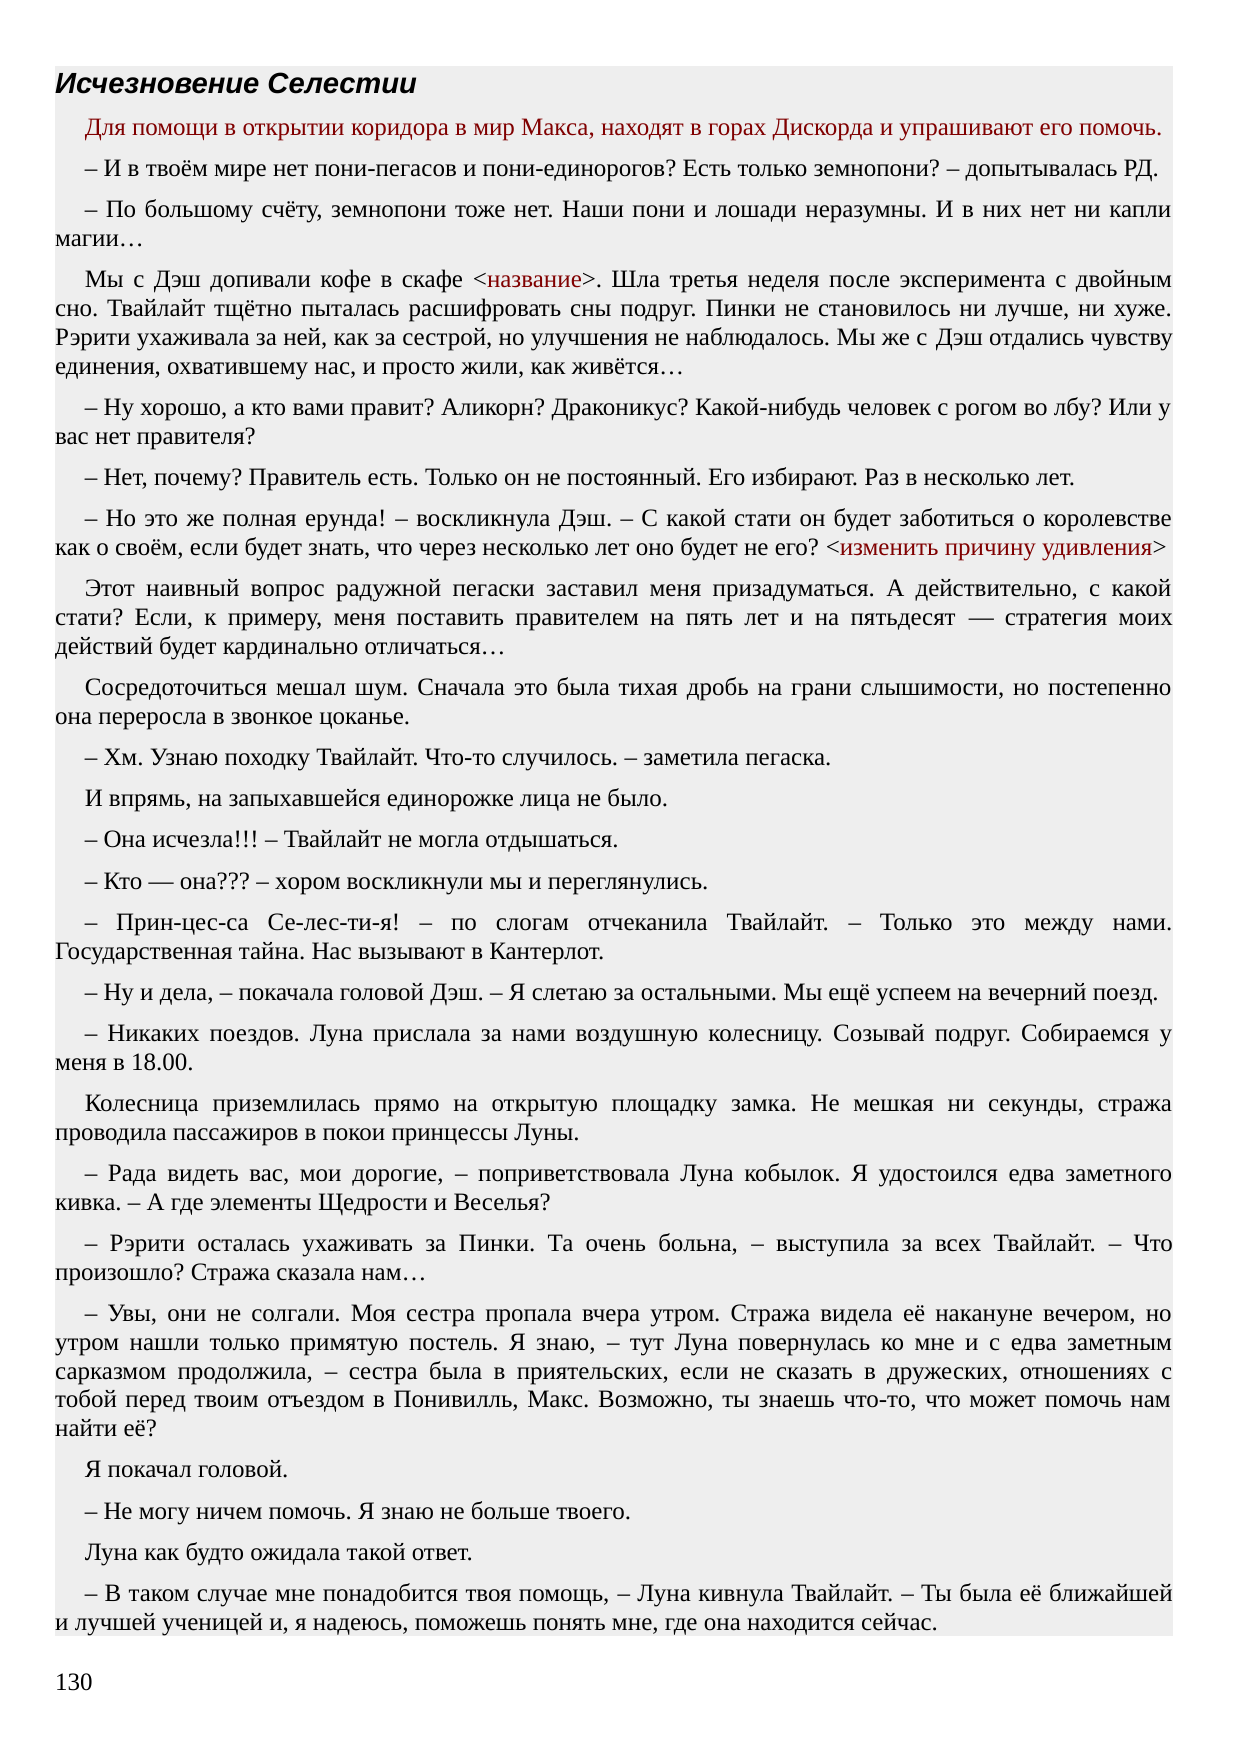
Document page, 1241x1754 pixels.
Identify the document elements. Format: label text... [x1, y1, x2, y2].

subtitle Исчезновение Селестии [55, 66, 1173, 99]
text Сосредоточиться мешал шум. Сначала это была тихая дробь на грани слышимости, но постепенно она переросла в звонкое цоканье. [55, 672, 1173, 729]
text Луна как будто ожидала такой ответ. [55, 1537, 1173, 1566]
text – Хм. Узнаю походку Твайлайт. Что-то случилось. – заметила пегаска. [55, 742, 1173, 771]
text – Нет, почему? Правитель есть. Только он не постоянный. Его избирают. Раз в несколько лет. [55, 462, 1173, 491]
text – Но это же полная ерунда! – воскликнула Дэш. – С какой стати он будет заботиться о королевстве как о своём, если будет знать, что через несколько лет оно будет не его? <изменить причину удивления> [55, 503, 1173, 561]
text – Кто — она??? – хором воскликнули мы и переглянулись. [55, 866, 1173, 894]
text – Рада видеть вас, мои дорогие, – поприветствовала Луна кобылок. Я удостоился едва заметного кивка. – А где элементы Щедрости и Веселья? [55, 1158, 1173, 1216]
text – Не могу ничем помочь. Я знаю не больше твоего. [55, 1496, 1173, 1524]
text – Никаких поездов. Луна прислала за нами воздушную колесницу. Созывай подруг. Собираемся у меня в 18.00. [55, 1018, 1173, 1076]
text – Прин-цес-са Се-лес-ти-я! – по слогам отчеканила Твайлайт. – Только это между нами. Государственная тайна. Нас вызывают в Кантерлот. [55, 907, 1173, 964]
text Я покачал головой. [55, 1454, 1173, 1483]
text Колесница приземлилась прямо на открытую площадку замка. Не мешкая ни секунды, стража проводила пассажиров в покои принцессы Луны. [55, 1088, 1173, 1146]
text – И в твоём мире нет пони-пегасов и пони-единорогов? Есть только земнопони? – допытывалась РД. [55, 153, 1173, 182]
text – Ну хорошо, а кто вами правит? Аликорн? Драконикус? Какой-нибудь человек с рогом во лбу? Или у вас нет правителя? [55, 392, 1173, 449]
text – Она исчезла!!! – Твайлайт не могла отдышаться. [55, 824, 1173, 853]
text Мы с Дэш допивали кофе в cкафе <название>. Шла третья неделя после эксперимента с двойным сно. Твайлайт тщётно пыталась расшифровать сны подруг. Пинки не становилось ни лучше, ни хуже. Рэрити ухаживала за ней, как за сестрой, но улучшения не наблюдалось. Мы же с Дэш отдались чувству единения, охватившему нас, и просто жили, как живётся… [55, 264, 1173, 379]
text – По большому счёту, земнопони тоже нет. Наши пони и лошади неразумны. И в них нет ни капли магии… [55, 194, 1173, 252]
text Этот наивный вопрос радужной пегаски заставил меня призадуматься. А действительно, с какой стати? Если, к примеру, меня поставить правителем на пять лет и на пятьдесят — стратегия моих действий будет кардинально отличаться… [55, 573, 1173, 659]
text – Увы, они не солгали. Моя сестра пропала вчера утром. Стража видела её накануне вечером, но утром нашли только примятую постель. Я знаю, – тут Луна повернулась ко мне и с едва заметным сарказмом продолжила, – сестра была в приятельских, если не сказать в дружеских, отношениях с тобой перед твоим отъездом в Понивилль, Макс. Возможно, ты знаешь что-то, что может помочь нам найти её? [55, 1298, 1173, 1442]
text И впрямь, на запыхавшейся единорожке лица не было. [55, 783, 1173, 812]
text – Ну и дела, – покачала головой Дэш. – Я слетаю за остальными. Мы ещё успеем на вечерний поезд. [55, 977, 1173, 1006]
text Для помощи в открытии коридора в мир Макса, находят в горах Дискорда и упрашивают его помочь. [55, 112, 1173, 141]
text – Рэрити осталась ухаживать за Пинки. Та очень больна, – выступила за всех Твайлайт. – Что произошло? Стража сказала нам… [55, 1228, 1173, 1286]
text – В таком случае мне понадобится твоя помощь, – Луна кивнула Твайлайт. – Ты была её ближайшей и лучшей ученицей и, я надеюсь, поможешь понять мне, где она находится сейчас. [55, 1578, 1173, 1636]
